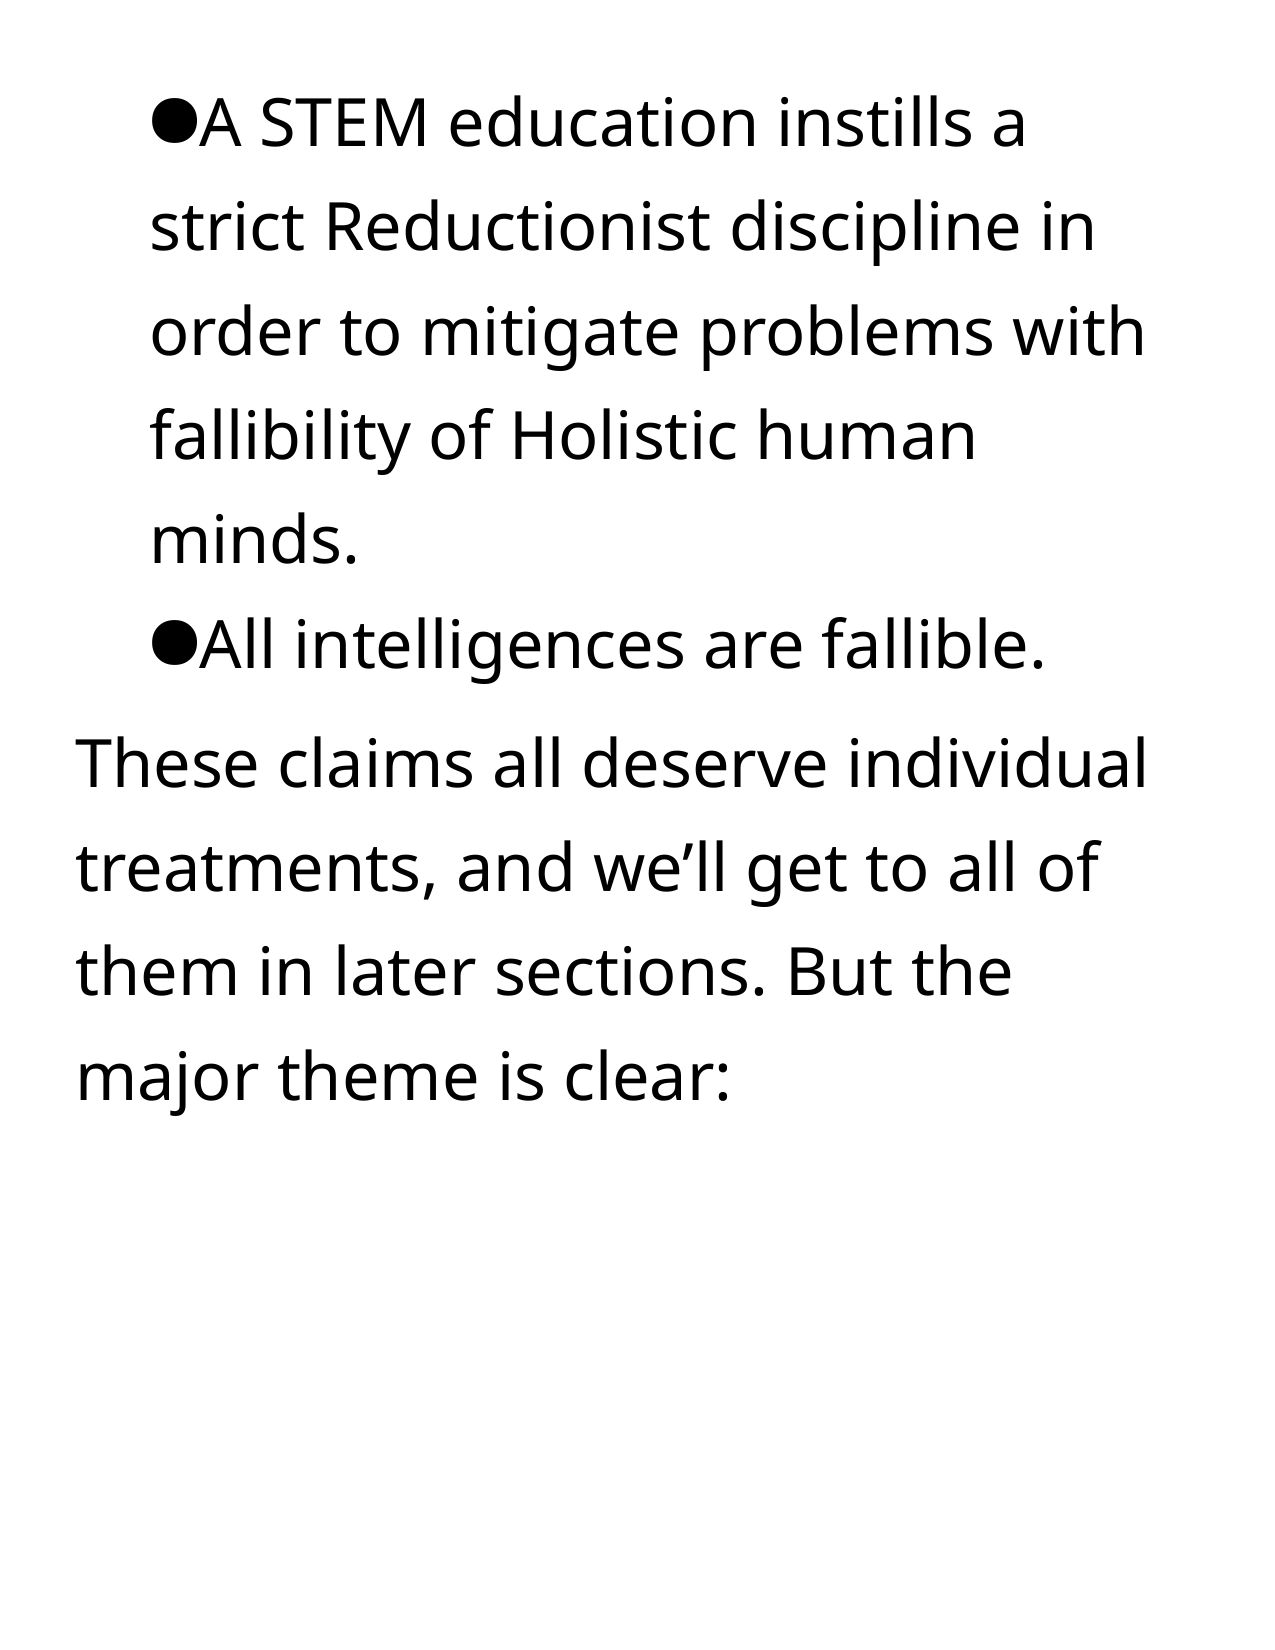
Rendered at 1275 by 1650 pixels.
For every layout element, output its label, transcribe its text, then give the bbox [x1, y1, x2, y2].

list A STEM education instills a strict Reductionist discipline in order to mitigate problems with fallibility of Holistic human minds. [75, 75, 1200, 583]
text These claims all deserve individual treatments, and we’ll get to all of them in later sections. But the major theme is clear: [75, 716, 1200, 1120]
list All intelligences are fallible. [75, 597, 1200, 688]
